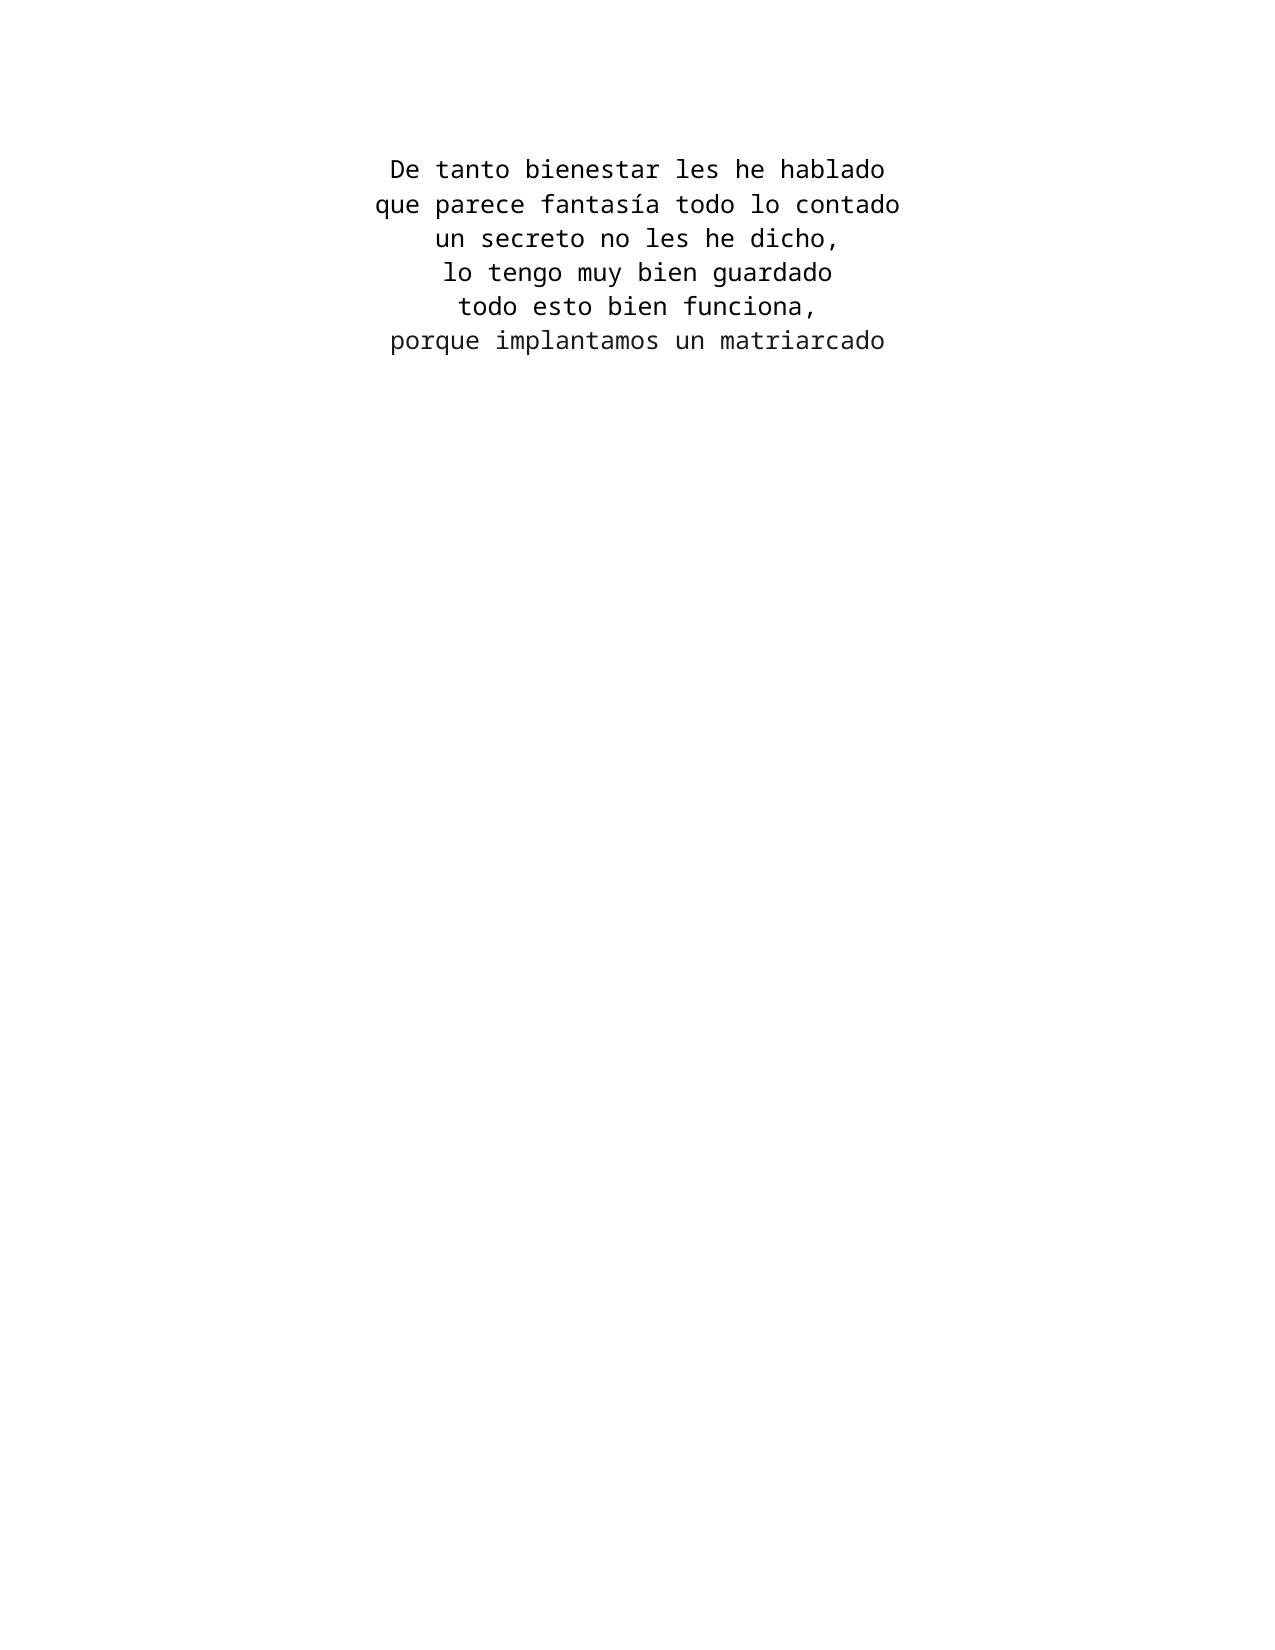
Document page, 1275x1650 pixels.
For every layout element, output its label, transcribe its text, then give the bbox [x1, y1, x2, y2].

text lo tengo muy bien guardado [118, 254, 1157, 288]
text De tanto bienestar les he hablado [118, 152, 1157, 186]
text un secreto no les he dicho, [118, 220, 1157, 254]
text todo esto bien funciona, [118, 288, 1157, 322]
text porque implantamos un matriarcado [118, 322, 1157, 357]
text que parece fantasía todo lo contado [118, 186, 1157, 220]
